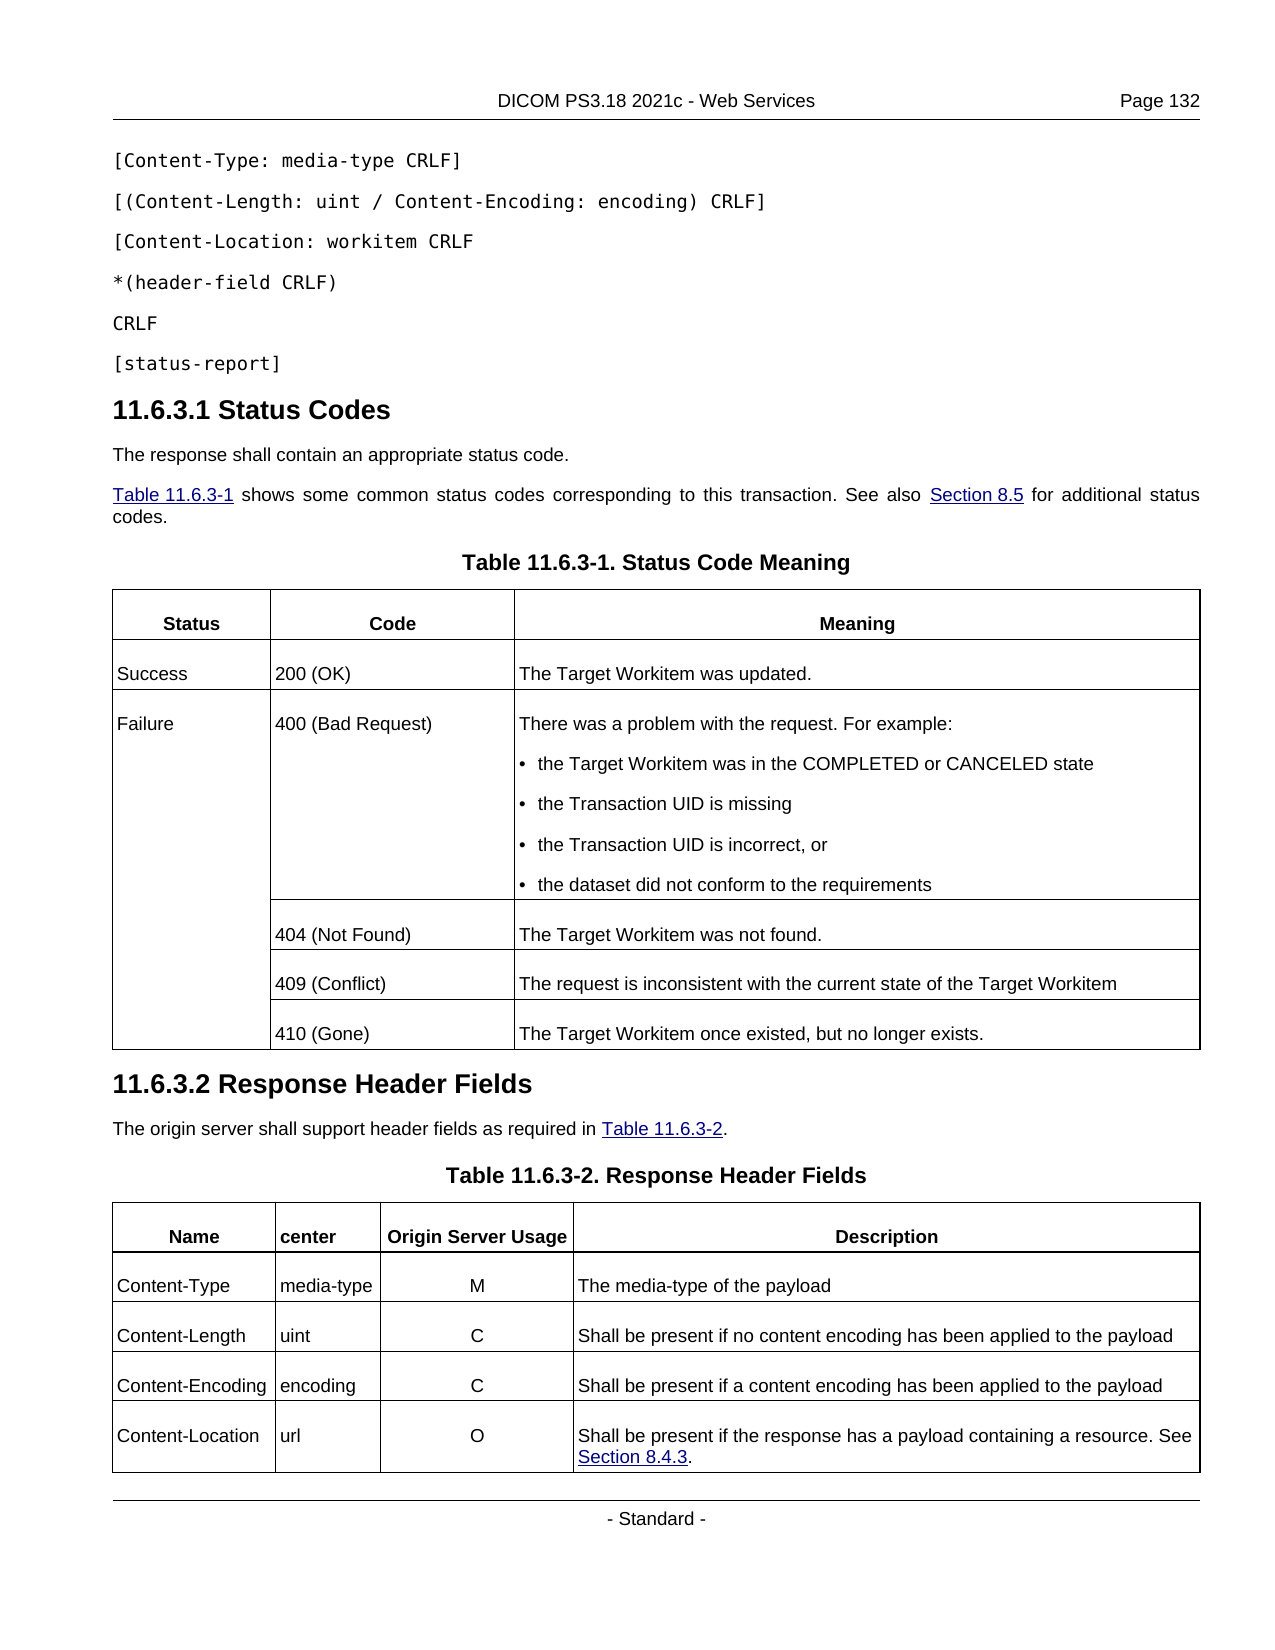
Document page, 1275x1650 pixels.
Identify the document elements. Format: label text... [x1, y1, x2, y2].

table_header Description [574, 1203, 1199, 1251]
table_cell uint [276, 1302, 380, 1351]
table_header Origin Server Usage [381, 1203, 573, 1251]
table_cell Content-Type [113, 1253, 275, 1301]
table_cell 409 (Conflict) [271, 950, 514, 999]
table_cell M [381, 1253, 573, 1301]
table_cell Content-Encoding [113, 1352, 275, 1400]
text Table 11.6.3-1 shows some common status codes corresponding to this transaction. See also Section 8.5 for additional status codes. [112, 484, 1200, 527]
table_cell Shall be present if the response has a payload containing a resource. See Section 8.4.3. [574, 1401, 1199, 1472]
text 11.6.3.2 Response Header Fields [112, 1068, 1200, 1099]
table_cell Failure [113, 690, 270, 1048]
table_cell C [381, 1352, 573, 1400]
table_cell url [276, 1401, 380, 1472]
text [status-report] [112, 353, 1200, 375]
table_header Name [113, 1203, 275, 1251]
table_cell There was a problem with the request. For example: • the Target Workitem was in the COMPLETED or CANCELED state • the Transaction UID is missing • the Transaction UID is incorrect, or • the dataset did not conform to the requirements [515, 690, 1199, 899]
text The response shall contain an appropriate status code. [112, 444, 1200, 465]
table_cell The Target Workitem was updated. [515, 640, 1199, 688]
text The origin server shall support header fields as required in Table 11.6.3-2. [112, 1118, 1200, 1140]
table_cell The media-type of the payload [574, 1253, 1199, 1301]
text Table 11.6.3-2. Response Header Fields [112, 1162, 1200, 1188]
table_cell encoding [276, 1352, 380, 1400]
table_header Code [271, 590, 514, 639]
table_cell media-type [276, 1253, 380, 1301]
table_cell 400 (Bad Request) [271, 690, 514, 899]
table_header Meaning [515, 590, 1199, 639]
table_cell C [381, 1302, 573, 1351]
text 11.6.3.1 Status Codes [112, 394, 1200, 425]
table_cell Shall be present if a content encoding has been applied to the payload [574, 1352, 1199, 1400]
table_cell Content-Length [113, 1302, 275, 1351]
table_header center [276, 1203, 380, 1251]
table_cell The Target Workitem was not found. [515, 900, 1199, 949]
table_cell 410 (Gone) [271, 1000, 514, 1048]
table_cell Success [113, 640, 270, 688]
text CRLF [112, 312, 1200, 334]
table_cell 200 (OK) [271, 640, 514, 688]
table_cell Content-Location [113, 1401, 275, 1472]
text [(Content-Length: uint / Content-Encoding: encoding) CRLF] [112, 191, 1200, 212]
table_header Status [113, 590, 270, 639]
table_cell 404 (Not Found) [271, 900, 514, 949]
table_cell Shall be present if no content encoding has been applied to the payload [574, 1302, 1199, 1351]
text [Content-Location: workitem CRLF [112, 231, 1200, 253]
table_cell The Target Workitem once existed, but no longer exists. [515, 1000, 1199, 1048]
table_cell O [381, 1401, 573, 1472]
text [Content-Type: media-type CRLF] [112, 150, 1200, 172]
text Table 11.6.3-1. Status Code Meaning [112, 550, 1200, 576]
text *(header-field CRLF) [112, 272, 1200, 294]
table_cell The request is inconsistent with the current state of the Target Workitem [515, 950, 1199, 999]
